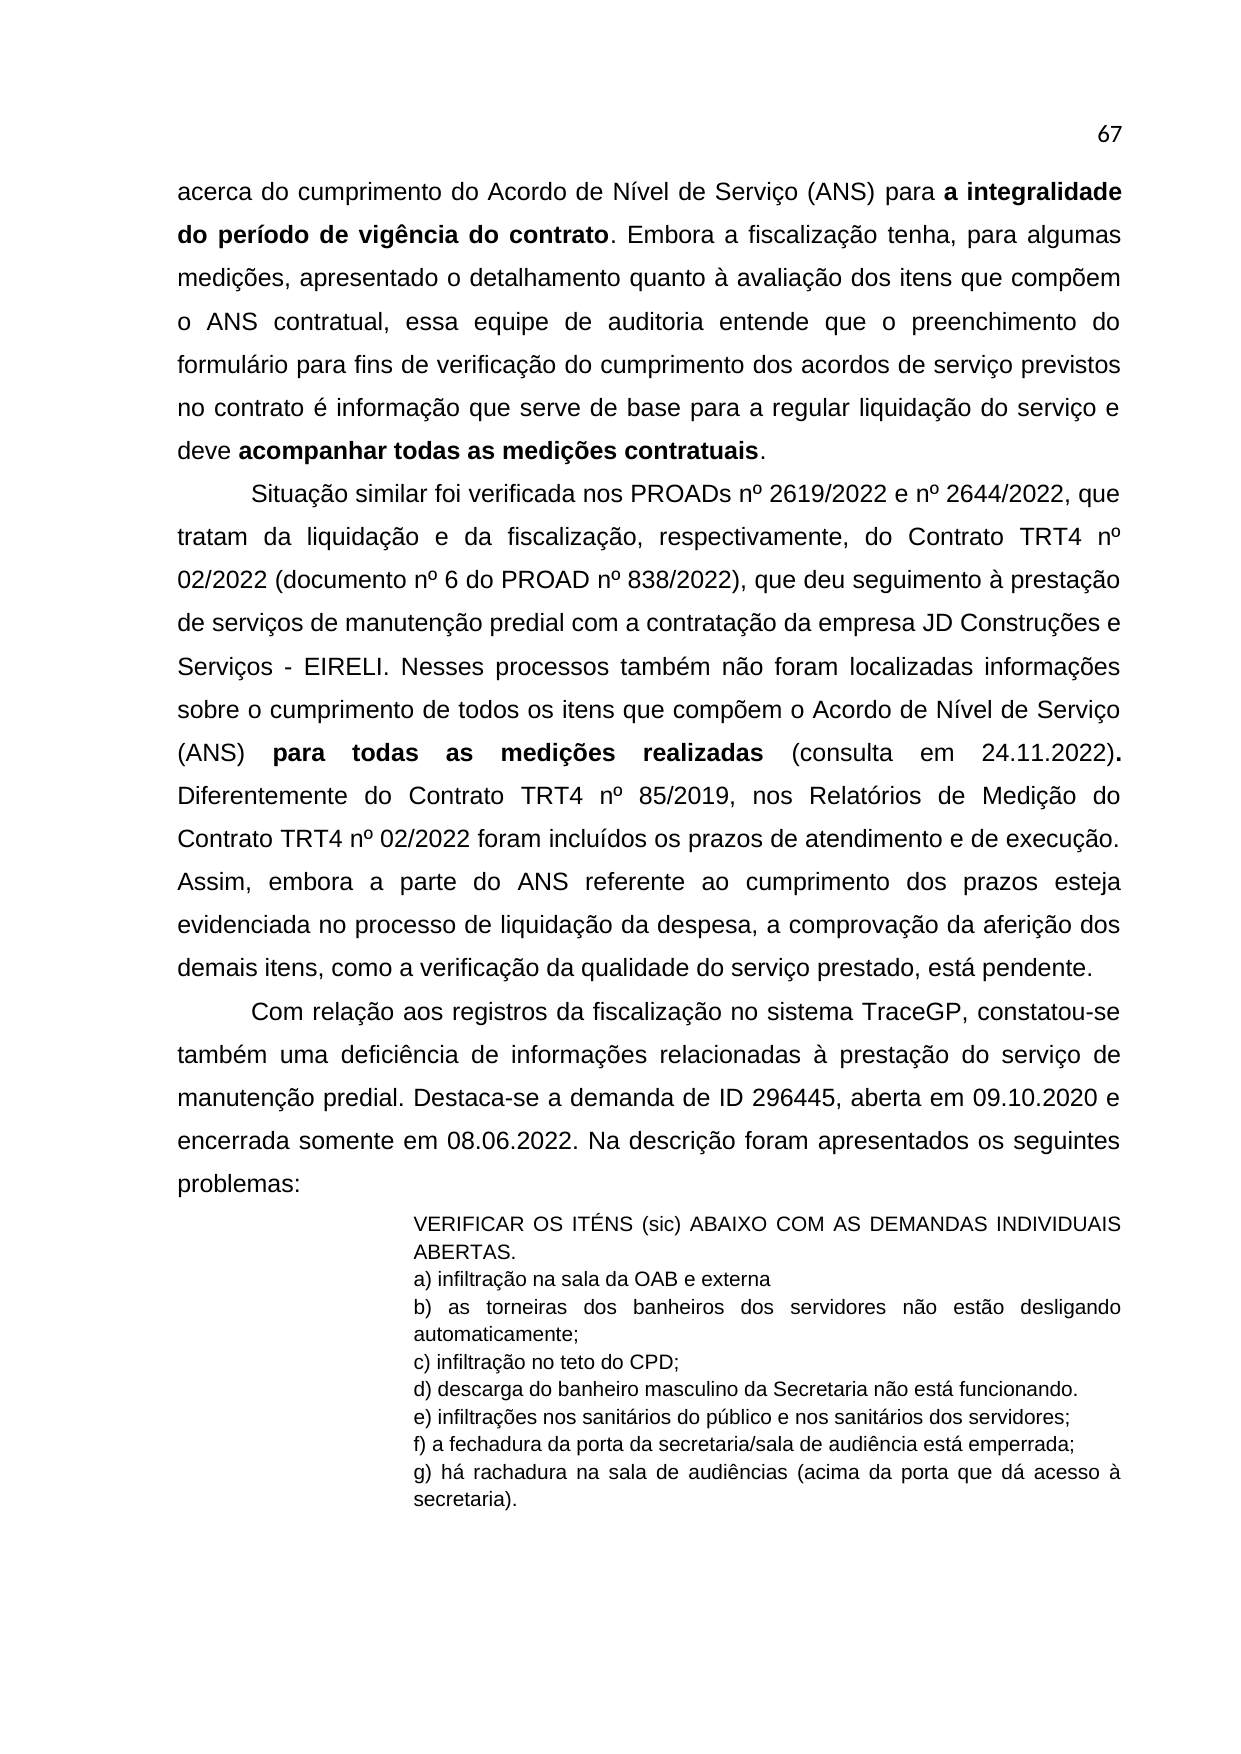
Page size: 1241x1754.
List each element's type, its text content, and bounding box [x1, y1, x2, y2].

text e) infiltrações nos sanitários do público e nos sanitários dos servidores; [413, 1404, 1122, 1428]
text b) as torneiras dos banheiros dos servidores não estão desligando automaticamente; [413, 1294, 1122, 1346]
text d) descarga do banheiro masculino da Secretaria não está funcionando. [413, 1377, 1122, 1401]
text a) infiltração na sala da OAB e externa [413, 1267, 1122, 1291]
text acerca do cumprimento do Acordo de Nível de Serviço (ANS) para a integralidade do período de vigência do contrato. Embora a fiscalização tenha, para algumas medições, apresentado o detalhamento quanto à avaliação dos itens que compõem o ANS contratual, essa equipe de auditoria entende que o preenchimento do formulário para fins de verificação do cumprimento dos acordos de serviço previstos no contrato é informação que serve de base para a regular liquidação do serviço e deve acompanhar todas as medições contratuais. [177, 177, 1122, 464]
text f) a fechadura da porta da secretaria/sala de audiência está emperrada; [413, 1432, 1122, 1456]
text VERIFICAR OS ITÉNS (sic) ABAIXO COM AS DEMANDAS INDIVIDUAIS ABERTAS. [413, 1212, 1122, 1263]
text c) infiltração no teto do CPD; [413, 1349, 1122, 1373]
text Com relação aos registros da fiscalização no sistema TraceGP, constatou-se também uma deficiência de informações relacionadas à prestação do serviço de manutenção predial. Destaca-se a demanda de ID 296445, aberta em 09.10.2020 e encerrada somente em 08.06.2022. Na descrição foram apresentados os seguintes problemas: [177, 996, 1122, 1198]
text Situação similar foi verificada nos PROADs nº 2619/2022 e nº 2644/2022, que tratam da liquidação e da fiscalização, respectivamente, do Contrato TRT4 nº 02/2022 (documento nº 6 do PROAD nº 838/2022), que deu seguimento à prestação de serviços de manutenção predial com a contratação da empresa JD Construções e Serviços - EIRELI. Nesses processos também não foram localizadas informações sobre o cumprimento de todos os itens que compõem o Acordo de Nível de Serviço (ANS) para todas as medições realizadas (consulta em 24.11.2022). Diferentemente do Contrato TRT4 nº 85/2019, nos Relatórios de Medição do Contrato TRT4 nº 02/2022 foram incluídos os prazos de atendimento e de execução. Assim, embora a parte do ANS referente ao cumprimento dos prazos esteja evidenciada no processo de liquidação da despesa, a comprovação da aferição dos demais itens, como a verificação da qualidade do serviço prestado, está pendente. [177, 479, 1122, 982]
text g) há rachadura na sala de audiências (acima da porta que dá acesso à secretaria). [413, 1459, 1122, 1511]
